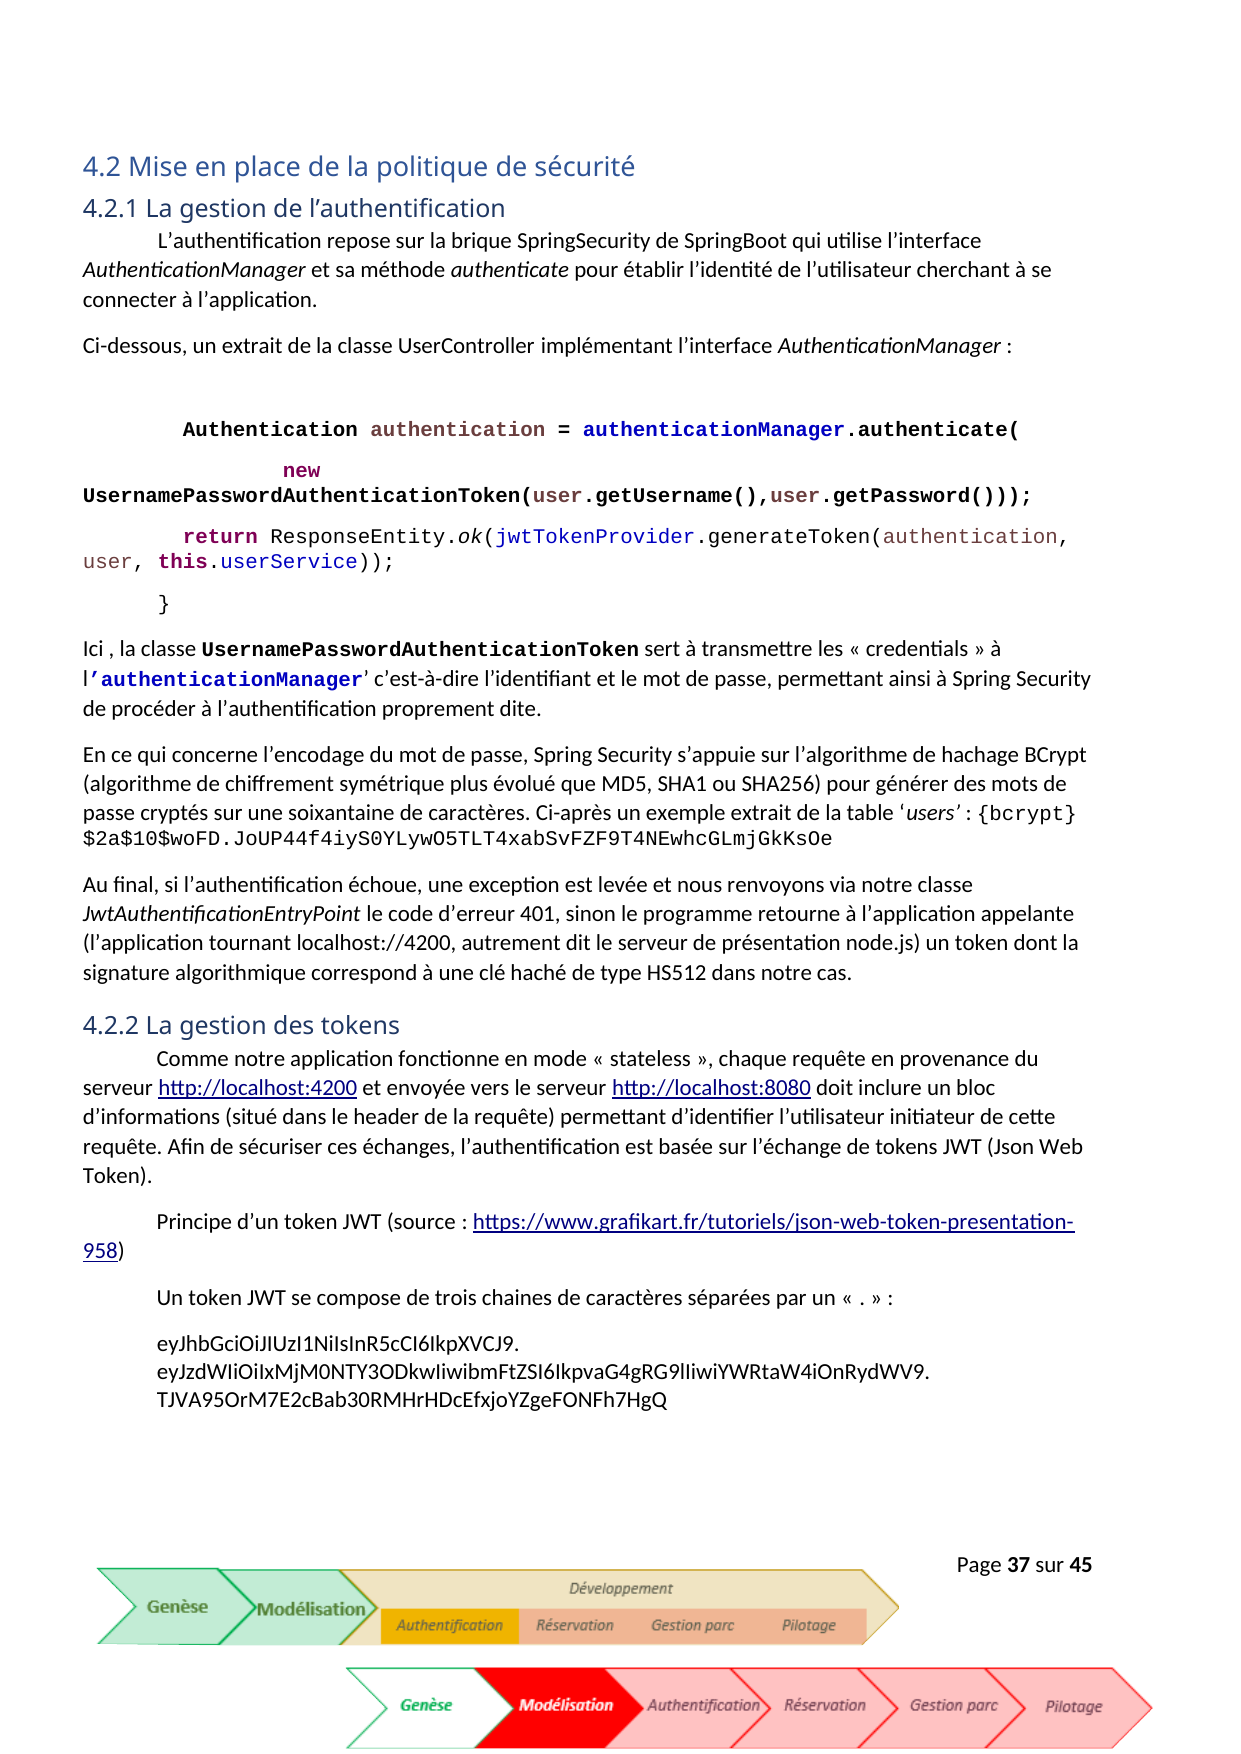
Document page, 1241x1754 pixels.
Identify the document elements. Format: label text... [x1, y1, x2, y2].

text Un token JWT se compose de trois chaines de caractères séparées par un « . » : [83, 1283, 1092, 1311]
text Authentication authentication = authenticationManager.authenticate( [83, 418, 1092, 442]
subtitle 4.2.2 La gestion des tokens [83, 1008, 1092, 1042]
text new UsernamePasswordAuthenticationToken(user.getUsername(),user.getPassword())); [83, 460, 1092, 508]
text En ce qui concerne l’encodage du mot de passe, Spring Security s’appuie sur l’algorithme de hachage BCrypt (algorithme de chiffrement symétrique plus évolué que MD5, SHA1 ou SHA256) pour générer des mots de passe cryptés sur une soixantaine de caractères. Ci-après un exemple extrait de la table ‘users’ : {bcrypt}$2a$10$woFD.JoUP44f4iyS0YLywO5TLT4xabSvFZF9T4NEwhcGLmjGkKsOe [83, 740, 1092, 852]
subtitle 4.2 Mise en place de la politique de sécurité [83, 148, 1092, 184]
text Ici , la classe UsernamePasswordAuthenticationToken sert à transmettre les « credentials » à l’authenticationManager’ c’est-à-dire l’identifiant et le mot de passe, permettant ainsi à Spring Security de procéder à l’authentification proprement dite. [83, 634, 1092, 722]
text Principe d’un token JWT (source : https://www.grafikart.fr/tutoriels/json-web-token-presentation-958) [83, 1207, 1092, 1265]
text Ci-dessous, un extrait de la classe UserController implémentant l’interface AuthenticationManager : [83, 331, 1092, 359]
text L’authentification repose sur la brique SpringSecurity de SpringBoot qui utilise l’interface AuthenticationManager et sa méthode authenticate pour établir l’identité de l’utilisateur cherchant à se connecter à l’application. [83, 226, 1092, 313]
text Comme notre application fonctionne en mode « stateless », chaque requête en provenance du serveur http://localhost:4200 et envoyée vers le serveur http://localhost:8080 doit inclure un bloc d’informations (situé dans le header de la requête) permettant d’identifier l’utilisateur initiateur de cette requête. Afin de sécuriser ces échanges, l’authentification est basée sur l’échange de tokens JWT (Json Web Token). [83, 1044, 1092, 1189]
text eyJzdWIiOiIxMjM0NTY3ODkwIiwibmFtZSI6IkpvaG4gRG9lIiwiYWRtaW4iOnRydWV9. [83, 1357, 1092, 1385]
text Au final, si l’authentification échoue, une exception est levée et nous renvoyons via notre classe JwtAuthentificationEntryPoint le code d’erreur 401, sinon le programme retourne à l’application appelante (l’application tournant localhost://4200, autrement dit le serveur de présentation node.js) un token dont la signature algorithmique correspond à une clé haché de type HS512 dans notre cas. [83, 870, 1092, 986]
text TJVA95OrM7E2cBab30RMHrHDcEfxjoYZgeFONFh7HgQ [83, 1385, 1092, 1413]
text eyJhbGciOiJIUzI1NiIsInR5cCI6IkpXVCJ9. [83, 1329, 1092, 1357]
text return ResponseEntity.ok(jwtTokenProvider.generateToken(authentication, user, this.userService)); [83, 526, 1092, 575]
text } [83, 592, 1092, 616]
subtitle 4.2.1 La gestion de l’authentification [83, 191, 1092, 224]
